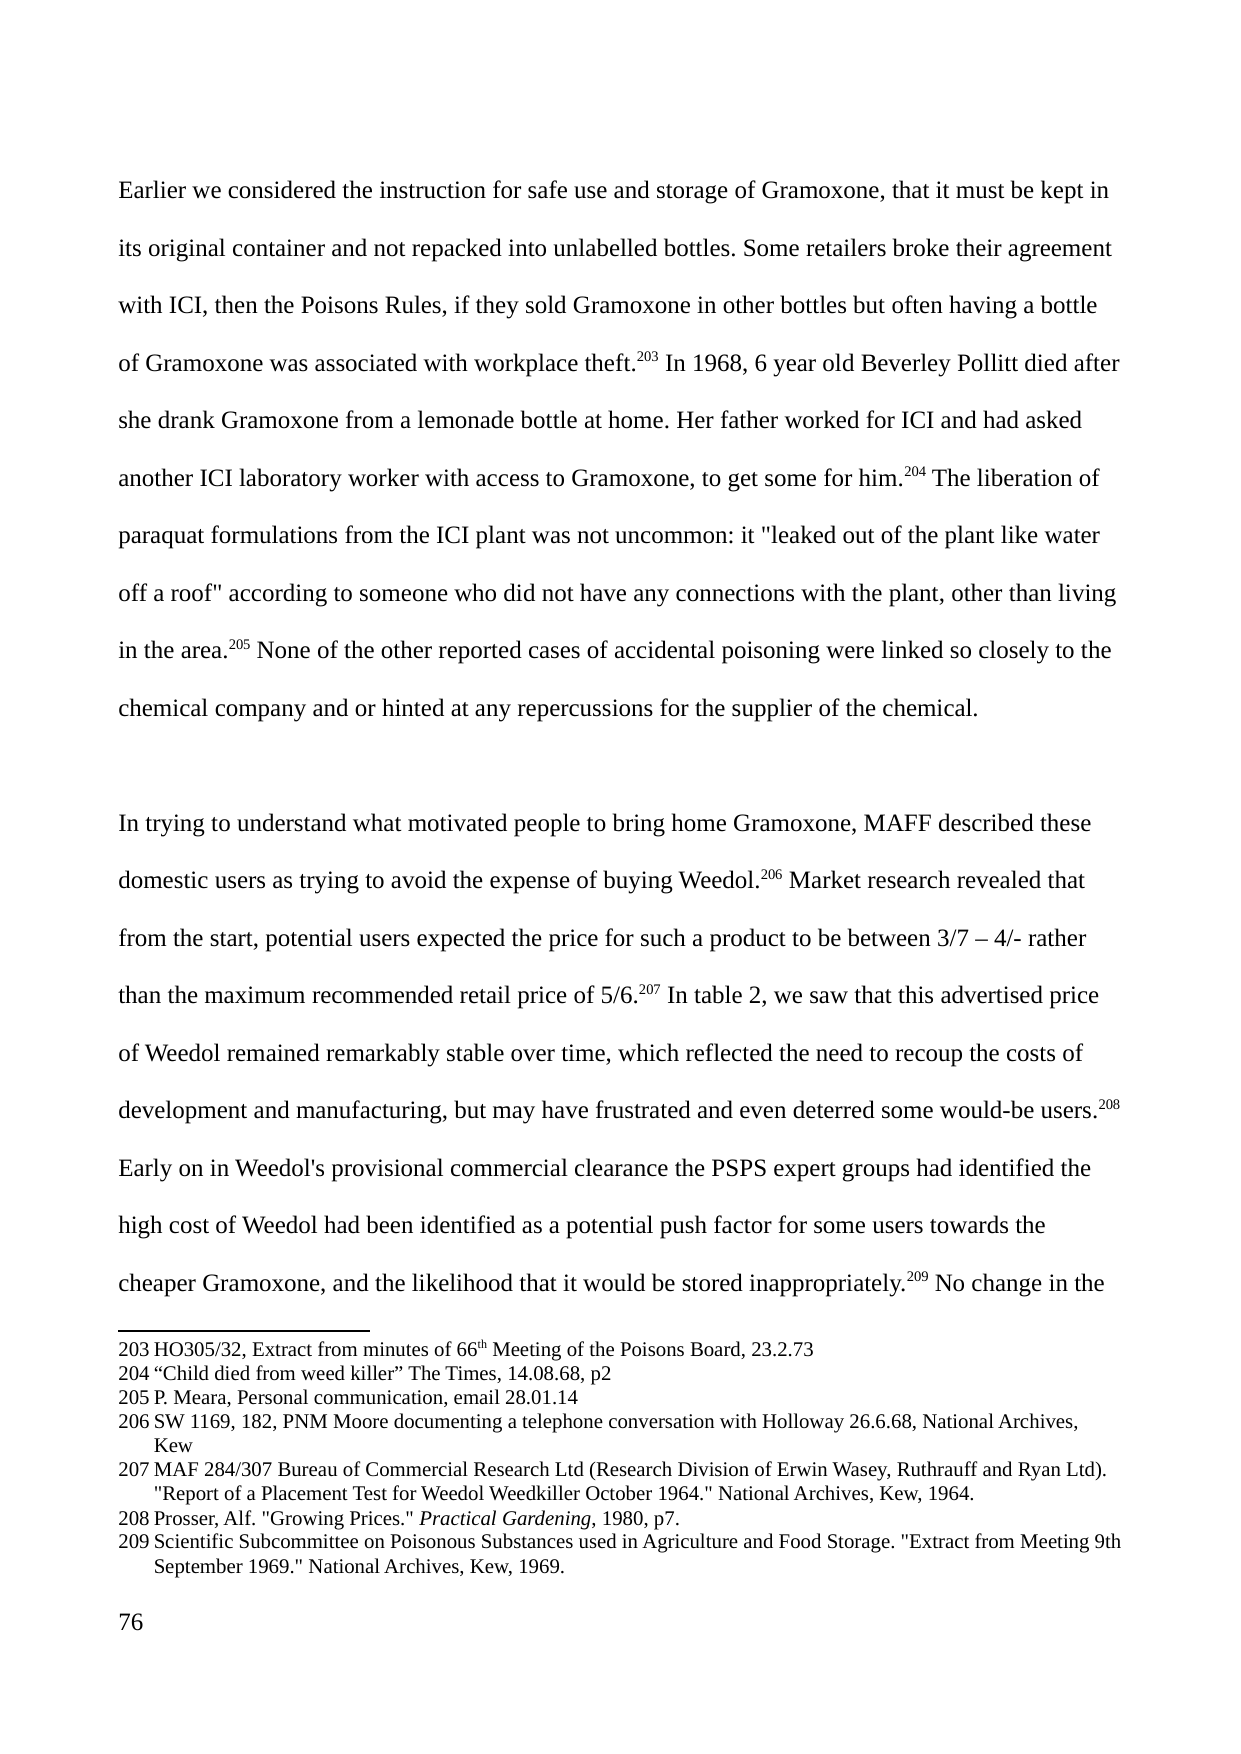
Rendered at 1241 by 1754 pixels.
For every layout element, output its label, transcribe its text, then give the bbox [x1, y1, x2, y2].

text “Child died from weed killer” The Times, 14.08.68, p2 [118, 1361, 1122, 1385]
text P. Meara, Personal communication, email 28.01.14 [118, 1385, 1122, 1409]
text MAF 284/307 Bureau of Commercial Research Ltd (Research Division of Erwin Wasey, Ruthrauff and Ryan Ltd). "Report of a Placement Test for Weedol Weedkiller October 1964." National Archives, Kew, 1964. [118, 1457, 1122, 1505]
text Prosser, Alf. "Growing Prices." Practical Gardening, 1980, p7. [118, 1505, 1122, 1529]
text Earlier we considered the instruction for safe use and storage of Gramoxone, that it must be kept in its original container and not repacked into unlabelled bottles. Some retailers broke their agreement with ICI, then the Poisons Rules, if they sold Gramoxone in other bottles but often having a bottle of Gramoxone was associated with workplace theft. In 1968, 6 year old Beverley Pollitt died after she drank Gramoxone from a lemonade bottle at home. Her father worked for ICI and had asked another ICI laboratory worker with access to Gramoxone, to get some for him. The liberation of paraquat formulations from the ICI plant was not uncommon: it "leaked out of the plant like water off a roof" according to someone who did not have any connections with the plant, other than living in the area. None of the other reported cases of accidental poisoning were linked so closely to the chemical company and or hinted at any repercussions for the supplier of the chemical. [118, 176, 1122, 722]
text HO305/32, Extract from minutes of 66th Meeting of the Poisons Board, 23.2.73 [118, 1337, 1122, 1361]
text SW 1169, 182, PNM Moore documenting a telephone conversation with Holloway 26.6.68, National Archives, Kew [118, 1409, 1122, 1457]
text Scientific Subcommittee on Poisonous Substances used in Agriculture and Food Storage. "Extract from Meeting 9th September 1969." National Archives, Kew, 1969. [118, 1529, 1122, 1578]
text In trying to understand what motivated people to bring home Gramoxone, MAFF described these domestic users as trying to avoid the expense of buying Weedol. Market research revealed that from the start, potential users expected the price for such a product to be between 3/7 – 4/- rather than the maximum recommended retail price of 5/6. In table 2, we saw that this advertised price of Weedol remained remarkably stable over time, which reflected the need to recoup the costs of development and manufacturing, but may have frustrated and even deterred some would-be users. Early on in Weedol's provisional commercial clearance the PSPS expert groups had identified the high cost of Weedol had been identified as a potential push factor for some users towards the cheaper Gramoxone, and the likelihood that it would be stored inappropriately. No change in the [118, 808, 1122, 1297]
